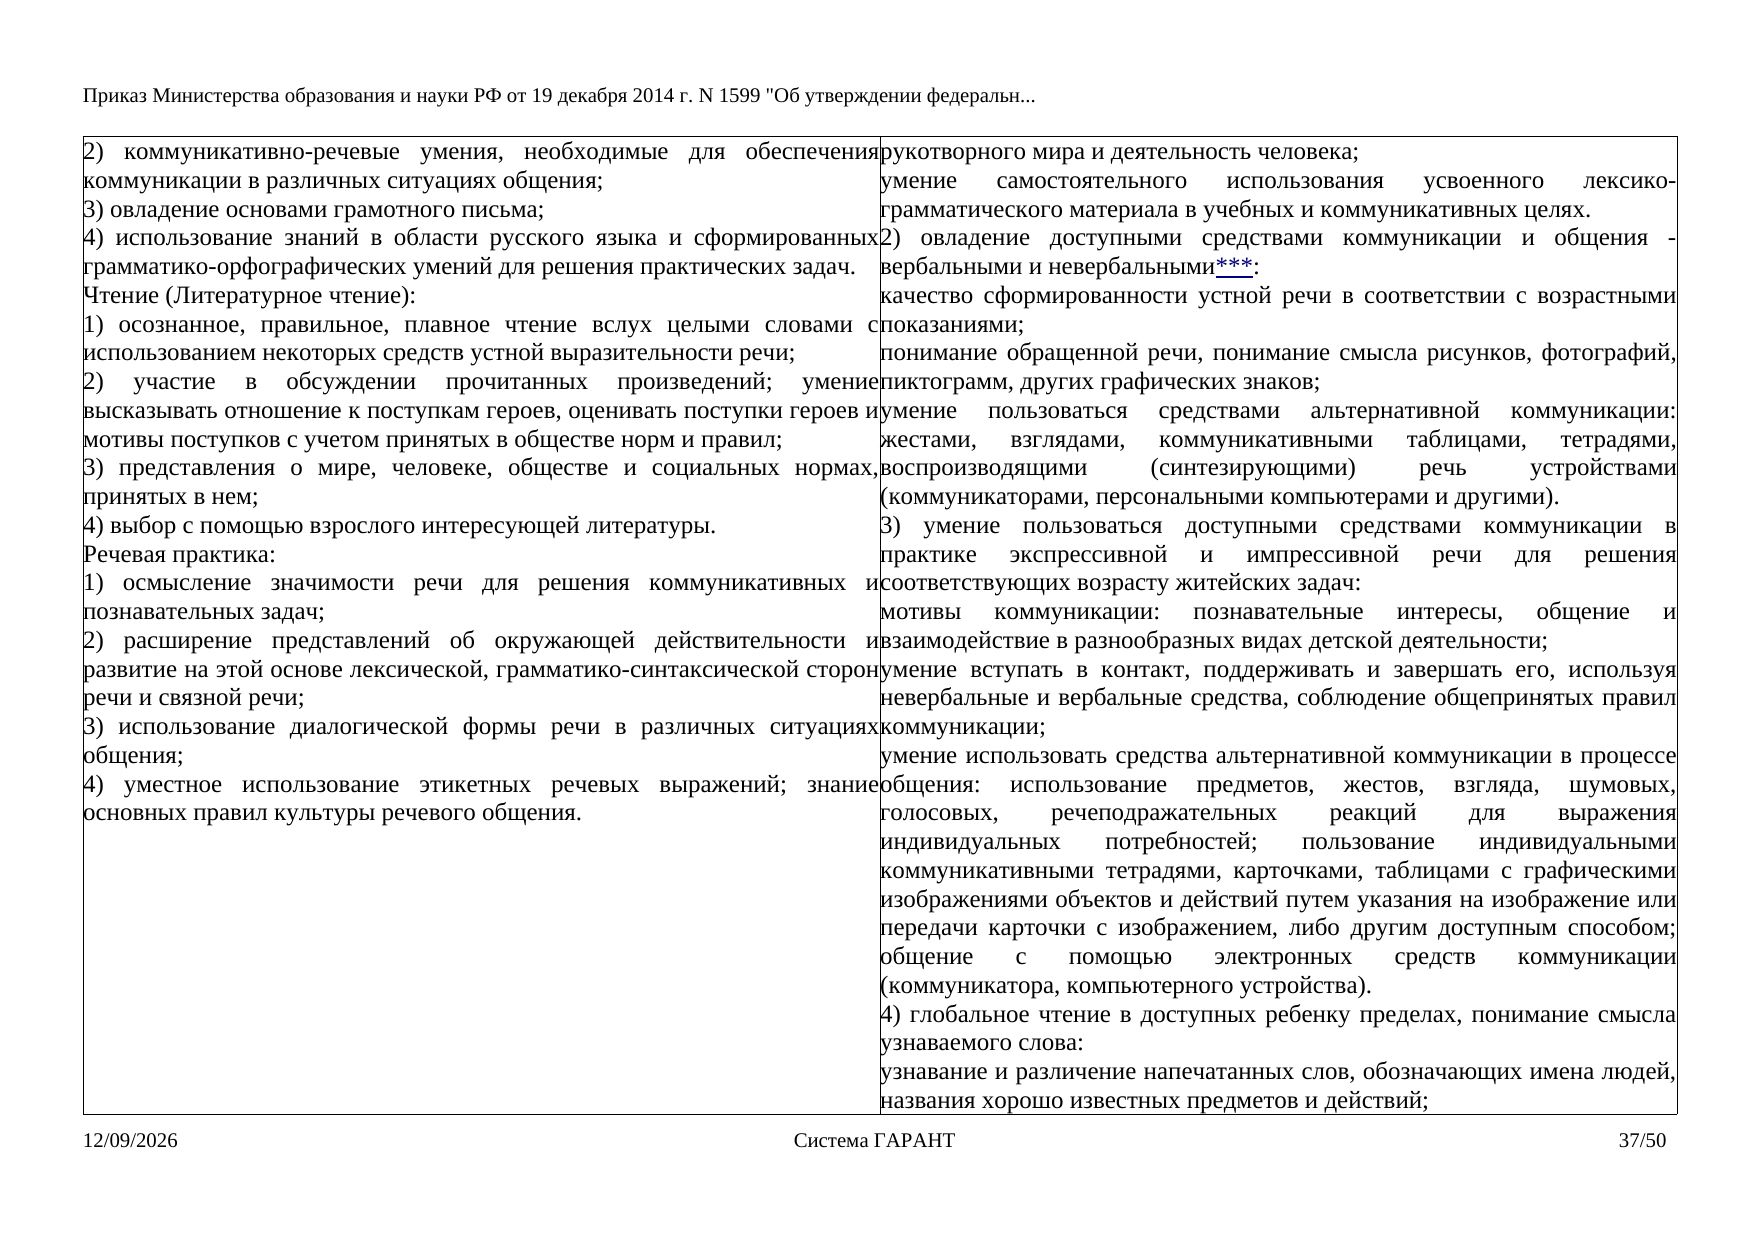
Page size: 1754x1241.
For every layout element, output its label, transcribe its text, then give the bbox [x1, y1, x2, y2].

table_cell рукотворного мира и деятельность человека; умение самостоятельного использования усвоенного лексико-грамматического материала в учебных и коммуникативных целях. 2) овладение доступными средствами коммуникации и общения - вербальными и невербальными***: качество сформированности устной речи в соответствии с возрастными показаниями; понимание обращенной речи, понимание смысла рисунков, фотографий, пиктограмм, других графических знаков; умение пользоваться средствами альтернативной коммуникации: жестами, взглядами, коммуникативными таблицами, тетрадями, воспроизводящими (синтезирующими) речь устройствами (коммуникаторами, персональными компьютерами и другими). 3) умение пользоваться доступными средствами коммуникации в практике экспрессивной и импрессивной речи для решения соответствующих возрасту житейских задач: мотивы коммуникации: познавательные интересы, общение и взаимодействие в разнообразных видах детской деятельности; умение вступать в контакт, поддерживать и завершать его, используя невербальные и вербальные средства, соблюдение общепринятых правил коммуникации; умение использовать средства альтернативной коммуникации в процессе общения: использование предметов, жестов, взгляда, шумовых, голосовых, речеподражательных реакций для выражения индивидуальных потребностей; пользование индивидуальными коммуникативными тетрадями, карточками, таблицами с графическими изображениями объектов и действий путем указания на изображение или передачи карточки с изображением, либо другим доступным способом; общение с помощью электронных средств коммуникации (коммуникатора, компьютерного устройства). 4) глобальное чтение в доступных ребенку пределах, понимание смысла узнаваемого слова: узнавание и различение напечатанных слов, обозначающих имена людей, названия хорошо известных предметов и действий; [881, 137, 1677, 1114]
table_cell 2) коммуникативно-речевые умения, необходимые для обеспечения коммуникации в различных ситуациях общения; 3) овладение основами грамотного письма; 4) использование знаний в области русского языка и сформированных грамматико-орфографических умений для решения практических задач. Чтение (Литературное чтение): 1) осознанное, правильное, плавное чтение вслух целыми словами с использованием некоторых средств устной выразительности речи; 2) участие в обсуждении прочитанных произведений; умение высказывать отношение к поступкам героев, оценивать поступки героев и мотивы поступков с учетом принятых в обществе норм и правил; 3) представления о мире, человеке, обществе и социальных нормах, принятых в нем; 4) выбор с помощью взрослого интересующей литературы. Речевая практика: 1) осмысление значимости речи для решения коммуникативных и познавательных задач; 2) расширение представлений об окружающей действительности и развитие на этой основе лексической, грамматико-синтаксической сторон речи и связной речи; 3) использование диалогической формы речи в различных ситуациях общения; 4) уместное использование этикетных речевых выражений; знание основных правил культуры речевого общения. [84, 137, 880, 1114]
